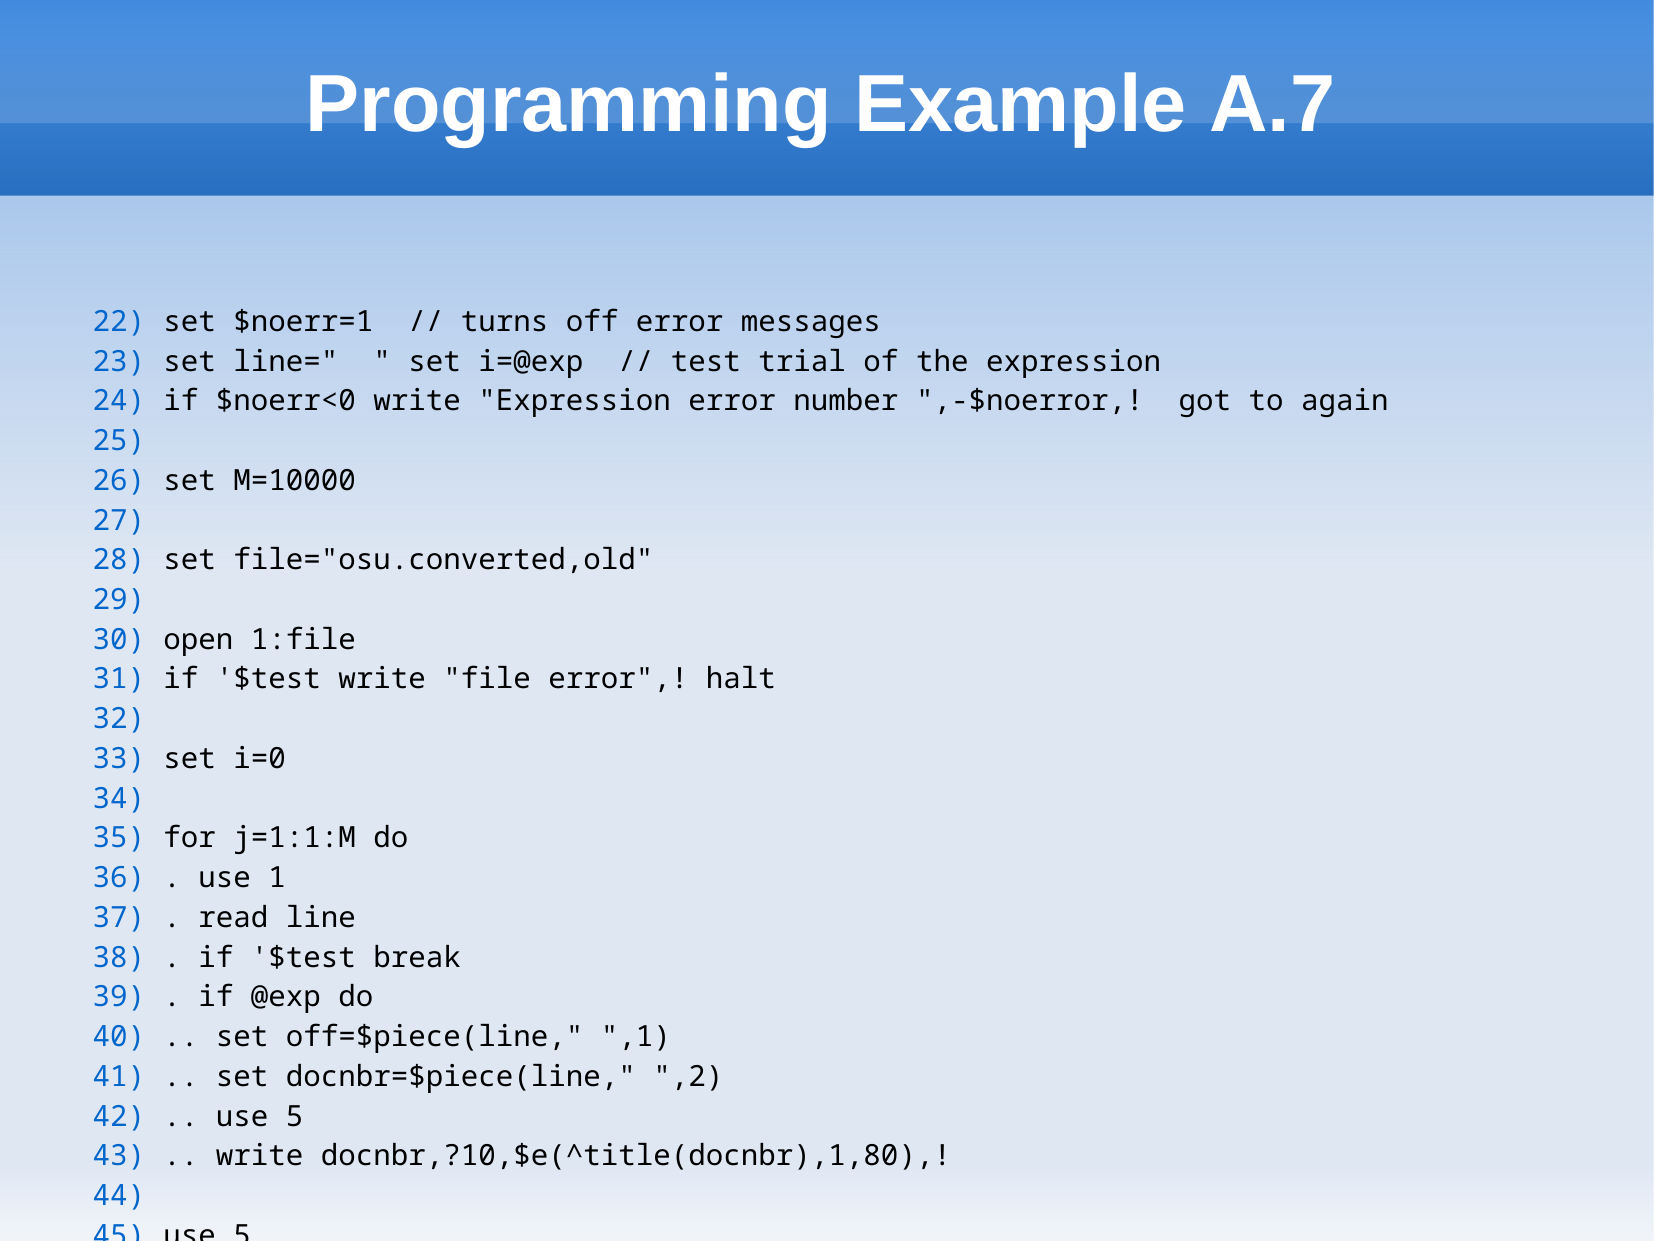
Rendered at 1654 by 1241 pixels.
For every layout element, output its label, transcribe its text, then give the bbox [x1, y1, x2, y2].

title Programming Example A.7 [76, 0, 1565, 208]
picture [96, 1227, 103, 1238]
list set $noerr=1 // turns off error messages set line=" " set i=@exp // test trial of the expression if $noerr<0 write "Expression error number ",-$noerror,! got to again set M=10000 set file="osu.converted,old" open 1:file if '$test write "file error",! halt set i=0 for j=1:1:M do . use 1 . read line . if '$test break . if @exp do .. set off=$piece(line," ",1) .. set docnbr=$piece(line," ",2) .. use 5 .. write docnbr,?10,$e(^title(docnbr),1,80),! use 5 write !,M," documents searched",!! halt [75, 300, 1564, 1185]
picture [202, 1231, 211, 1236]
picture [0, 0, 1654, 1241]
